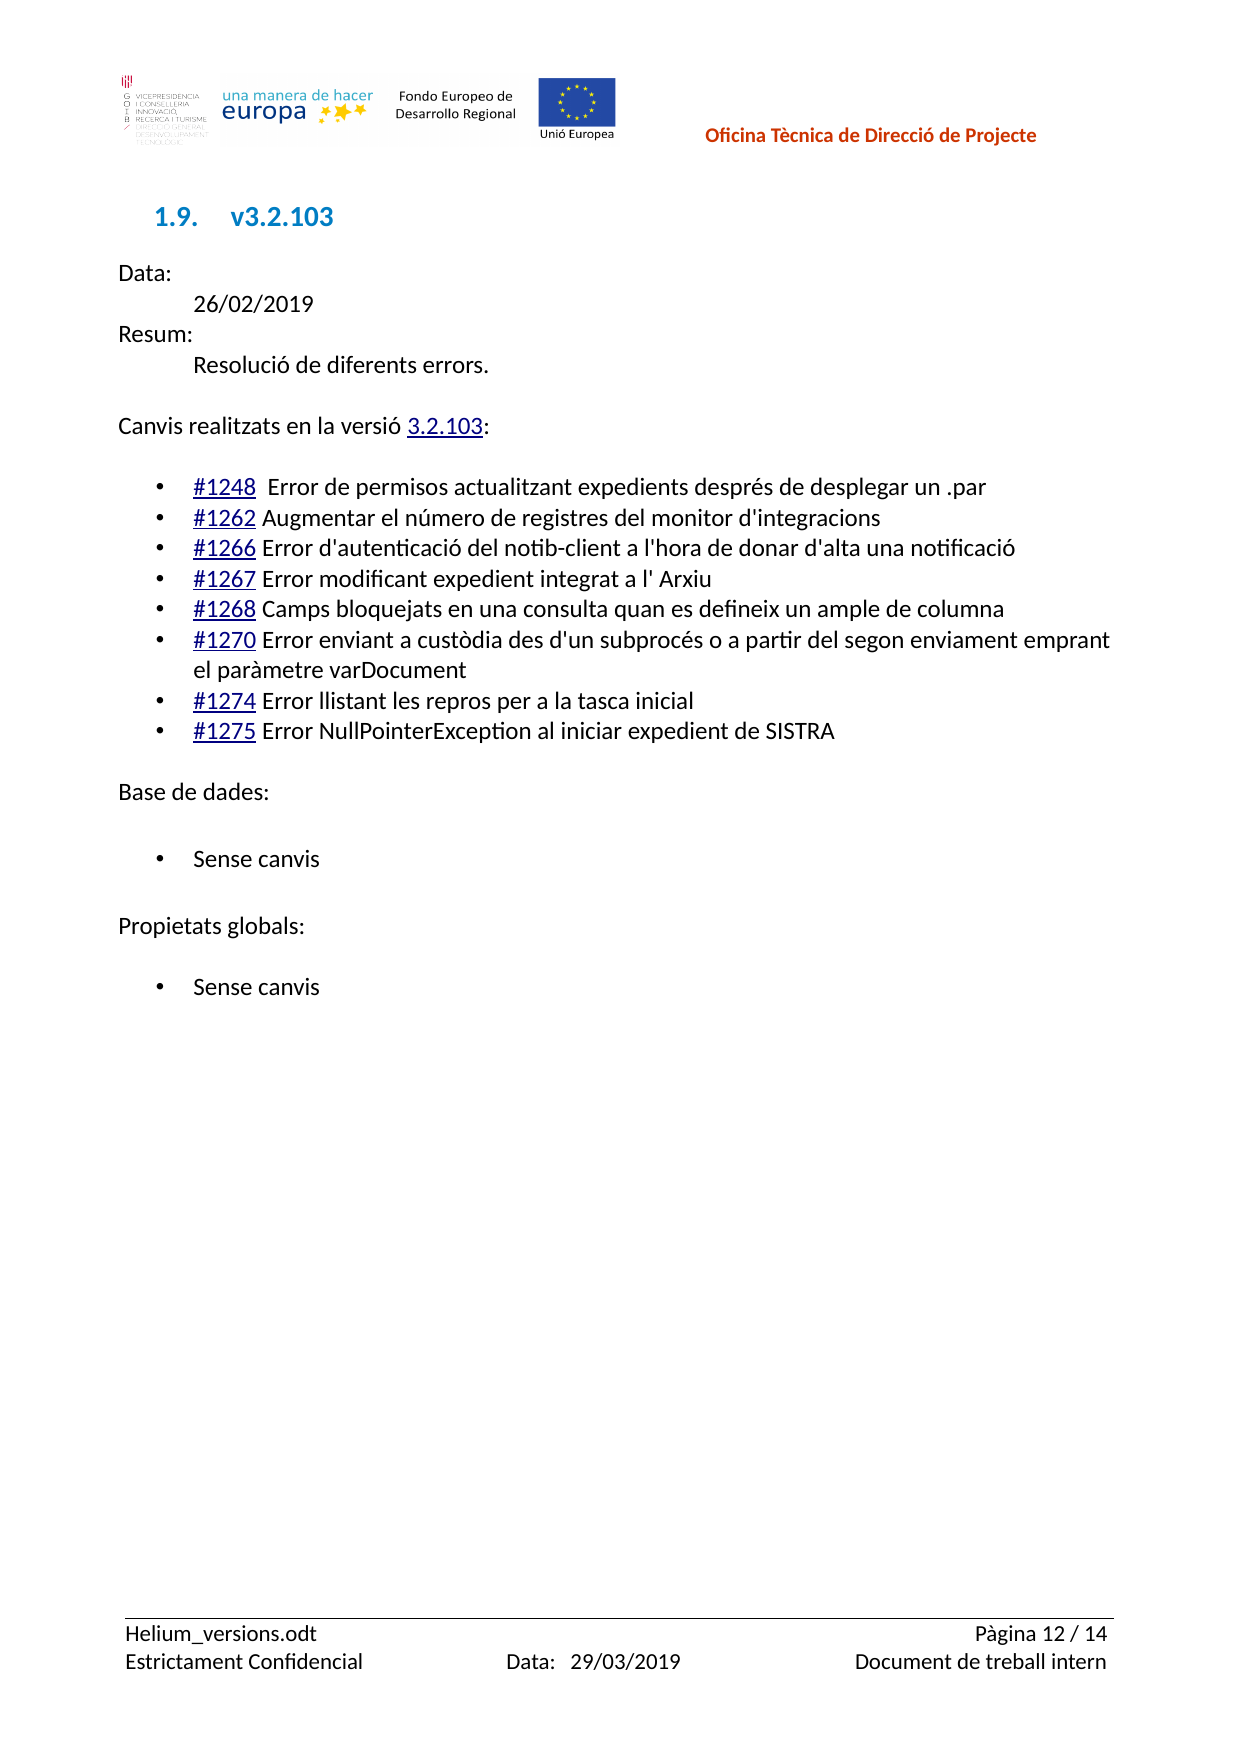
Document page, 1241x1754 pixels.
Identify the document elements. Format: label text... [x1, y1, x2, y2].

picture [118, 73, 213, 147]
list #1262 Augmentar el número de registres del monitor d'integracions [156, 502, 1122, 532]
picture [219, 73, 621, 147]
text Resolució de diferents errors. [118, 349, 1122, 380]
list Sense canvis [156, 843, 1122, 874]
list #1275 Error NullPointerException al iniciar expedient de SISTRA [156, 715, 1122, 746]
list Sense canvis [156, 971, 1122, 1002]
list #1267 Error modificant expedient integrat a l' Arxiu [156, 563, 1122, 593]
subtitle v3.2.103 [153, 198, 1122, 234]
list #1270 Error enviant a custòdia des d'un subprocés o a partir del segon enviament emprant el paràmetre varDocument [156, 624, 1122, 685]
list #1266 Error d'autenticació del notib-client a l'hora de donar d'alta una notificació [156, 532, 1122, 563]
text Data: [118, 258, 1122, 288]
text Propietats globals: [118, 910, 1122, 941]
list #1248 Error de permisos actualitzant expedients després de desplegar un .par [156, 471, 1122, 502]
text Base de dades: [118, 776, 1122, 807]
list #1274 Error llistant les repros per a la tasca inicial [156, 685, 1122, 715]
list #1268 Camps bloquejats en una consulta quan es defineix un ample de columna [156, 593, 1122, 624]
text Canvis realitzats en la versió 3.2.103: [118, 410, 1122, 441]
text Resum: [118, 319, 1122, 349]
text 26/02/2019 [118, 288, 1122, 319]
